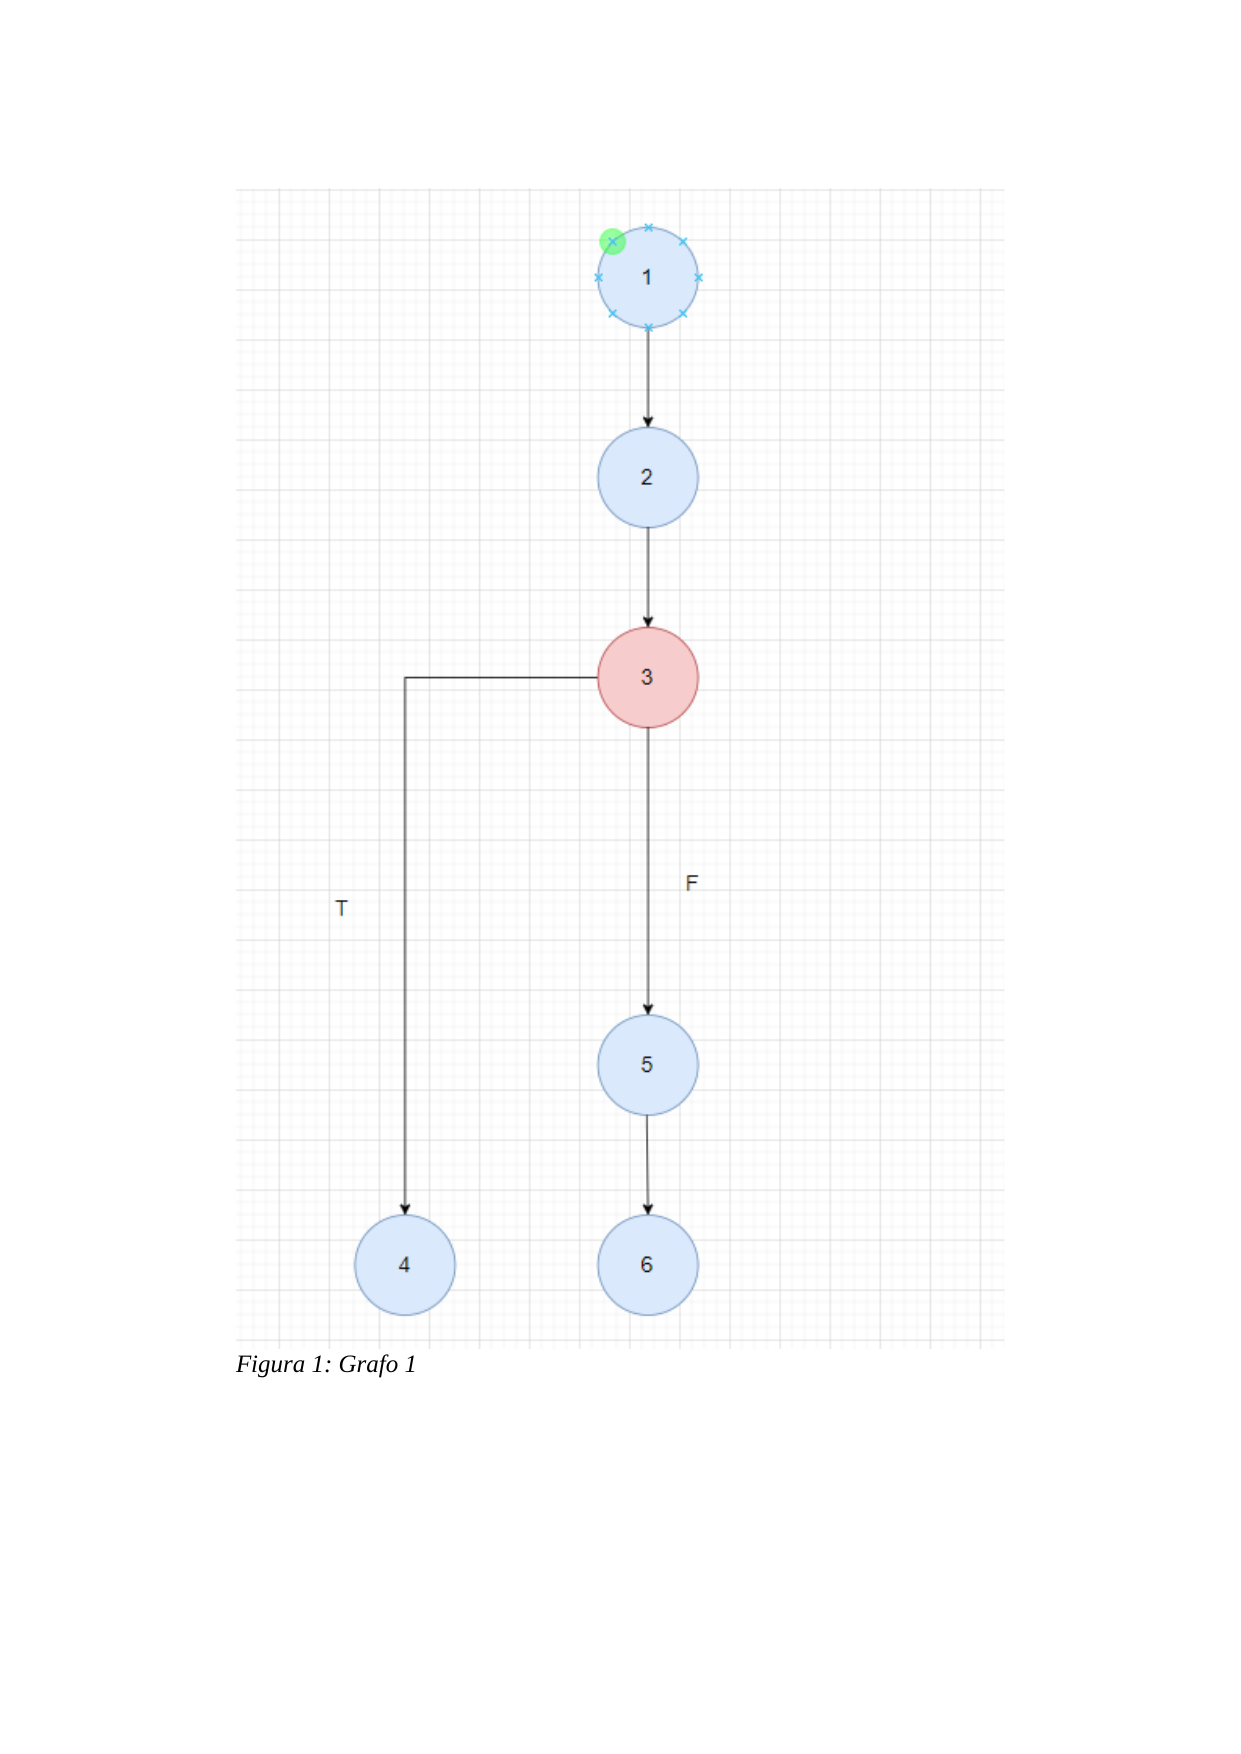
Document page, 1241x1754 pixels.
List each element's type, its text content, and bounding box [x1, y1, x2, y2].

text Figura 1: Grafo 1 [236, 1349, 1004, 1378]
picture [235, 188, 1005, 1349]
